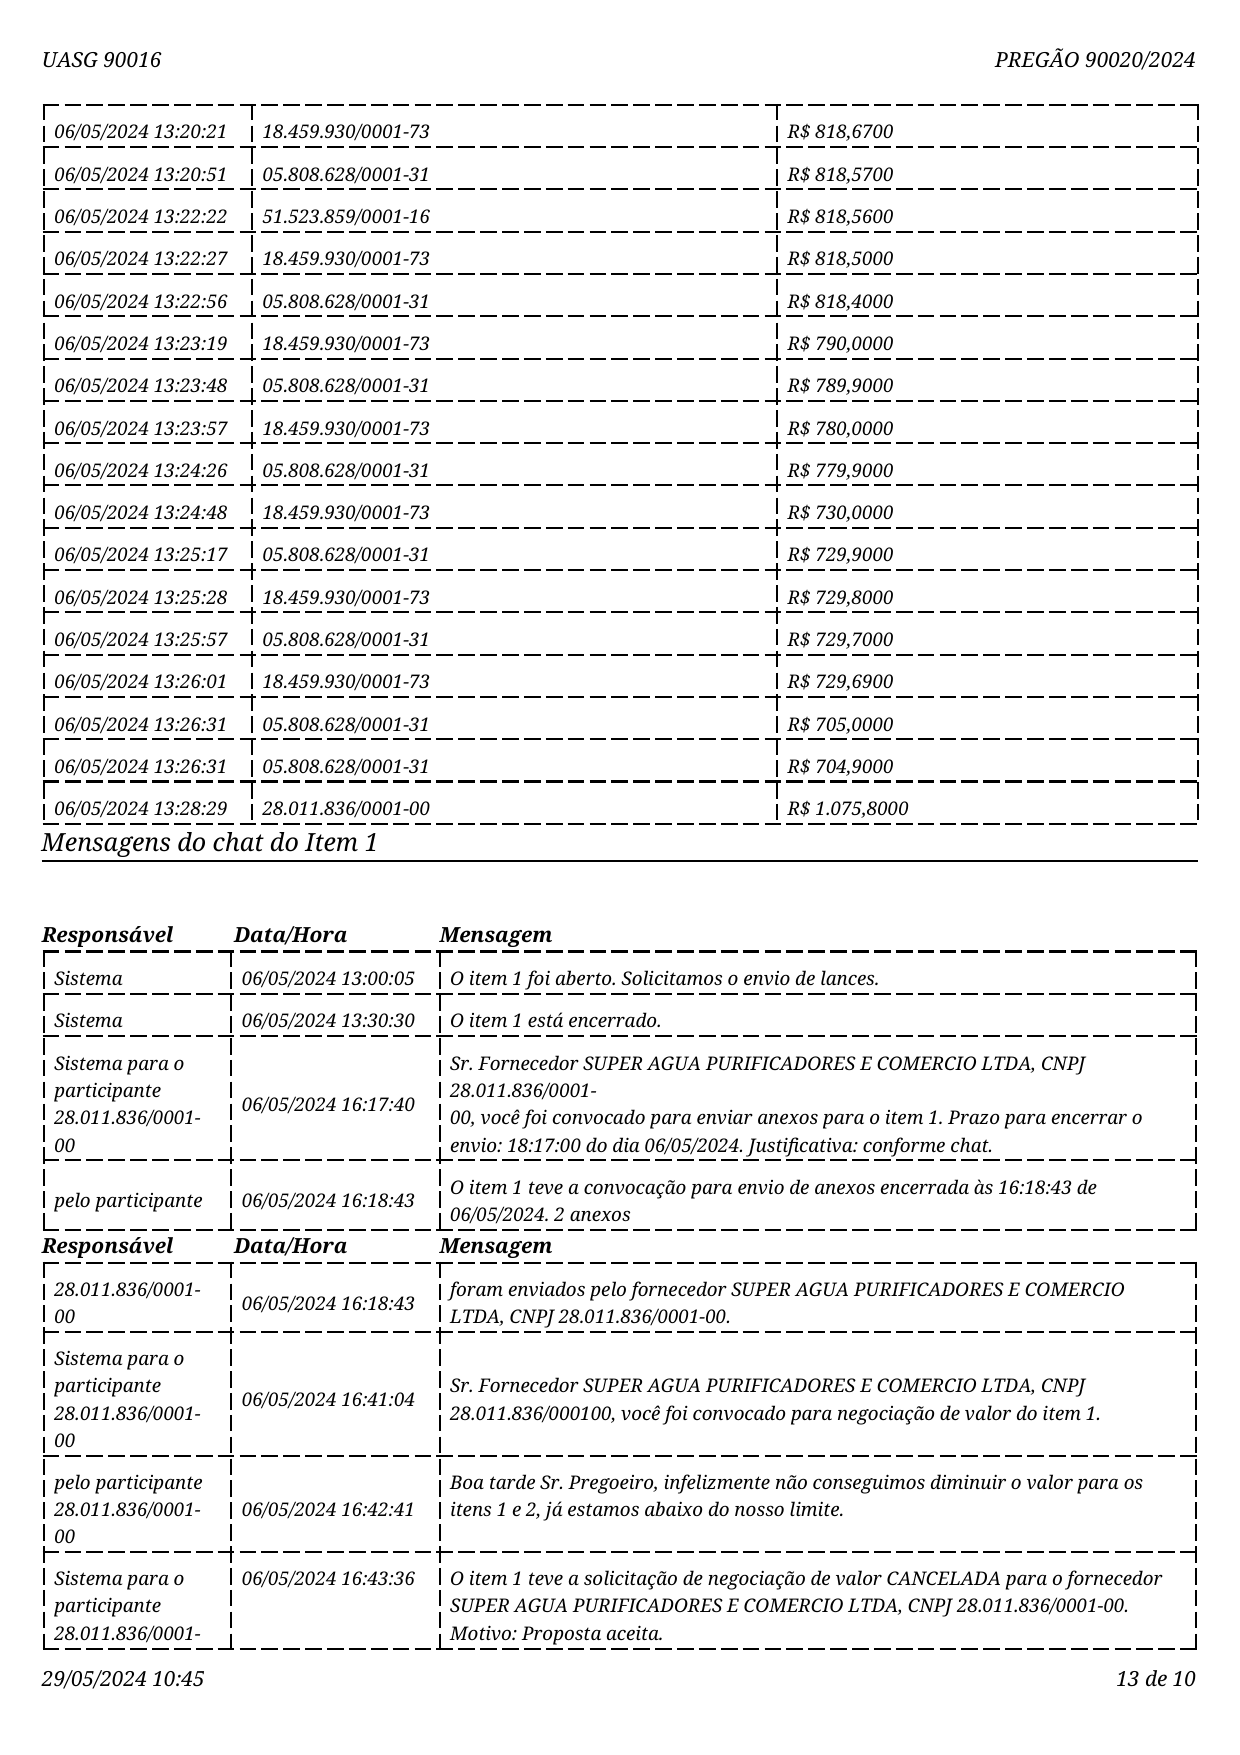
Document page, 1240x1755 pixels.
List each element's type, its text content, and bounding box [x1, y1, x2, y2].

table_cell 18.459.930/0001-73 [252, 569, 777, 611]
table_cell R$ 729,8000 [777, 569, 1198, 611]
table_cell R$ 729,9000 [777, 527, 1198, 569]
table_cell Boa tarde Sr. Pregoeiro, infelizmente não conseguimos diminuir o valor para os itens 1 e 2, já estamos abaixo do nosso limite. [440, 1455, 1196, 1551]
table_cell 51.523.859/0001-16 [252, 188, 777, 231]
table_cell 18.459.930/0001-73 [252, 315, 777, 357]
table_cell O item 1 teve a convocação para envio de anexos encerrada às 16:18:43 de 06/05/2024. 2 anexos [440, 1159, 1196, 1229]
table_cell 06/05/2024 13:24:48 [44, 484, 252, 527]
table_cell 05.808.628/0001-31 [252, 442, 777, 484]
table_cell R$ 818,5700 [777, 146, 1198, 188]
table_cell Sr. Fornecedor SUPER AGUA PURIFICADORES E COMERCIO LTDA, CNPJ 28.011.836/0001- 00, você foi convocado para enviar anexos para o item 1. Prazo para encerrar o envio: 18:17:00 do dia 06/05/2024. Justificativa: conforme chat. [440, 1035, 1196, 1159]
table_cell 05.808.628/0001-31 [252, 146, 777, 188]
table_cell 05.808.628/0001-31 [252, 696, 777, 738]
table_cell R$ 730,0000 [777, 484, 1198, 527]
table_cell Sr. Fornecedor SUPER AGUA PURIFICADORES E COMERCIO LTDA, CNPJ 28.011.836/000100, você foi convocado para negociação de valor do item 1. [440, 1331, 1196, 1454]
table_cell 06/05/2024 13:26:31 [44, 696, 252, 738]
table_cell R$ 789,9000 [777, 358, 1198, 400]
table_cell R$ 818,4000 [777, 273, 1198, 315]
table_cell 18.459.930/0001-73 [252, 104, 777, 146]
table_cell pelo participante [44, 1159, 231, 1229]
table_cell R$ 780,0000 [777, 400, 1198, 442]
text Responsável Data/Hora Mensagem [42, 1231, 1198, 1259]
table_header Sistema [44, 950, 231, 993]
table_cell Sistema para o participante 28.011.836/0001- [44, 1551, 231, 1647]
table_cell R$ 818,6700 [777, 104, 1198, 146]
table_cell 06/05/2024 13:23:48 [44, 358, 252, 400]
table_cell 06/05/2024 13:20:21 [44, 104, 252, 146]
table_cell 05.808.628/0001-31 [252, 527, 777, 569]
table_cell 06/05/2024 13:23:19 [44, 315, 252, 357]
table_cell R$ 818,5000 [777, 231, 1198, 273]
table_cell Sistema para o participante 28.011.836/0001-00 [44, 1035, 231, 1159]
table_cell Sistema [44, 993, 231, 1035]
table_cell 06/05/2024 13:28:29 [44, 780, 252, 823]
table_cell 06/05/2024 13:22:22 [44, 188, 252, 231]
table_cell 06/05/2024 16:42:41 [231, 1455, 439, 1551]
table_cell 06/05/2024 13:25:28 [44, 569, 252, 611]
table_cell R$ 1.075,8000 [777, 780, 1198, 823]
table_cell 05.808.628/0001-31 [252, 738, 777, 780]
table_cell 06/05/2024 13:23:57 [44, 400, 252, 442]
table_cell 06/05/2024 13:22:56 [44, 273, 252, 315]
table_cell R$ 729,7000 [777, 611, 1198, 653]
text Responsável Data/Hora Mensagem [42, 920, 1198, 948]
table_cell R$ 818,5600 [777, 188, 1198, 231]
table_cell R$ 779,9000 [777, 442, 1198, 484]
table_cell 05.808.628/0001-31 [252, 358, 777, 400]
table_cell 06/05/2024 13:30:30 [231, 993, 439, 1035]
table_cell 06/05/2024 16:17:40 [231, 1035, 439, 1159]
subtitle Mensagens do chat do Item 1 [41, 825, 1198, 859]
table_cell R$ 705,0000 [777, 696, 1198, 738]
table_header 28.011.836/0001-00 [44, 1262, 231, 1331]
table_header 06/05/2024 16:18:43 [231, 1262, 439, 1331]
table_header O item 1 foi aberto. Solicitamos o envio de lances. [440, 950, 1196, 993]
table_cell R$ 704,9000 [777, 738, 1198, 780]
table_header foram enviados pelo fornecedor SUPER AGUA PURIFICADORES E COMERCIO LTDA, CNPJ 28.011.836/0001-00. [440, 1262, 1196, 1331]
table_cell Sistema para o participante 28.011.836/0001-00 [44, 1331, 231, 1454]
table_cell R$ 790,0000 [777, 315, 1198, 357]
table_cell 06/05/2024 16:18:43 [231, 1159, 439, 1229]
table_cell pelo participante 28.011.836/0001-00 [44, 1455, 231, 1551]
table_cell 06/05/2024 13:25:57 [44, 611, 252, 653]
table_cell 05.808.628/0001-31 [252, 611, 777, 653]
table_cell 05.808.628/0001-31 [252, 273, 777, 315]
table_cell 28.011.836/0001-00 [252, 780, 777, 823]
table_cell 06/05/2024 13:22:27 [44, 231, 252, 273]
table_cell R$ 729,6900 [777, 654, 1198, 696]
table_cell O item 1 teve a solicitação de negociação de valor CANCELADA para o fornecedor SUPER AGUA PURIFICADORES E COMERCIO LTDA, CNPJ 28.011.836/0001-00. Motivo: Proposta aceita. [440, 1551, 1196, 1647]
table_cell O item 1 está encerrado. [440, 993, 1196, 1035]
table_cell 06/05/2024 13:26:31 [44, 738, 252, 780]
table_cell 06/05/2024 13:20:51 [44, 146, 252, 188]
table_cell 06/05/2024 16:43:36 [231, 1551, 439, 1647]
table_cell 06/05/2024 16:41:04 [231, 1331, 439, 1454]
table_cell 18.459.930/0001-73 [252, 654, 777, 696]
table_cell 18.459.930/0001-73 [252, 231, 777, 273]
table_cell 06/05/2024 13:26:01 [44, 654, 252, 696]
table_cell 06/05/2024 13:24:26 [44, 442, 252, 484]
table_cell 18.459.930/0001-73 [252, 484, 777, 527]
table_header 06/05/2024 13:00:05 [231, 950, 439, 993]
table_cell 06/05/2024 13:25:17 [44, 527, 252, 569]
table_cell 18.459.930/0001-73 [252, 400, 777, 442]
